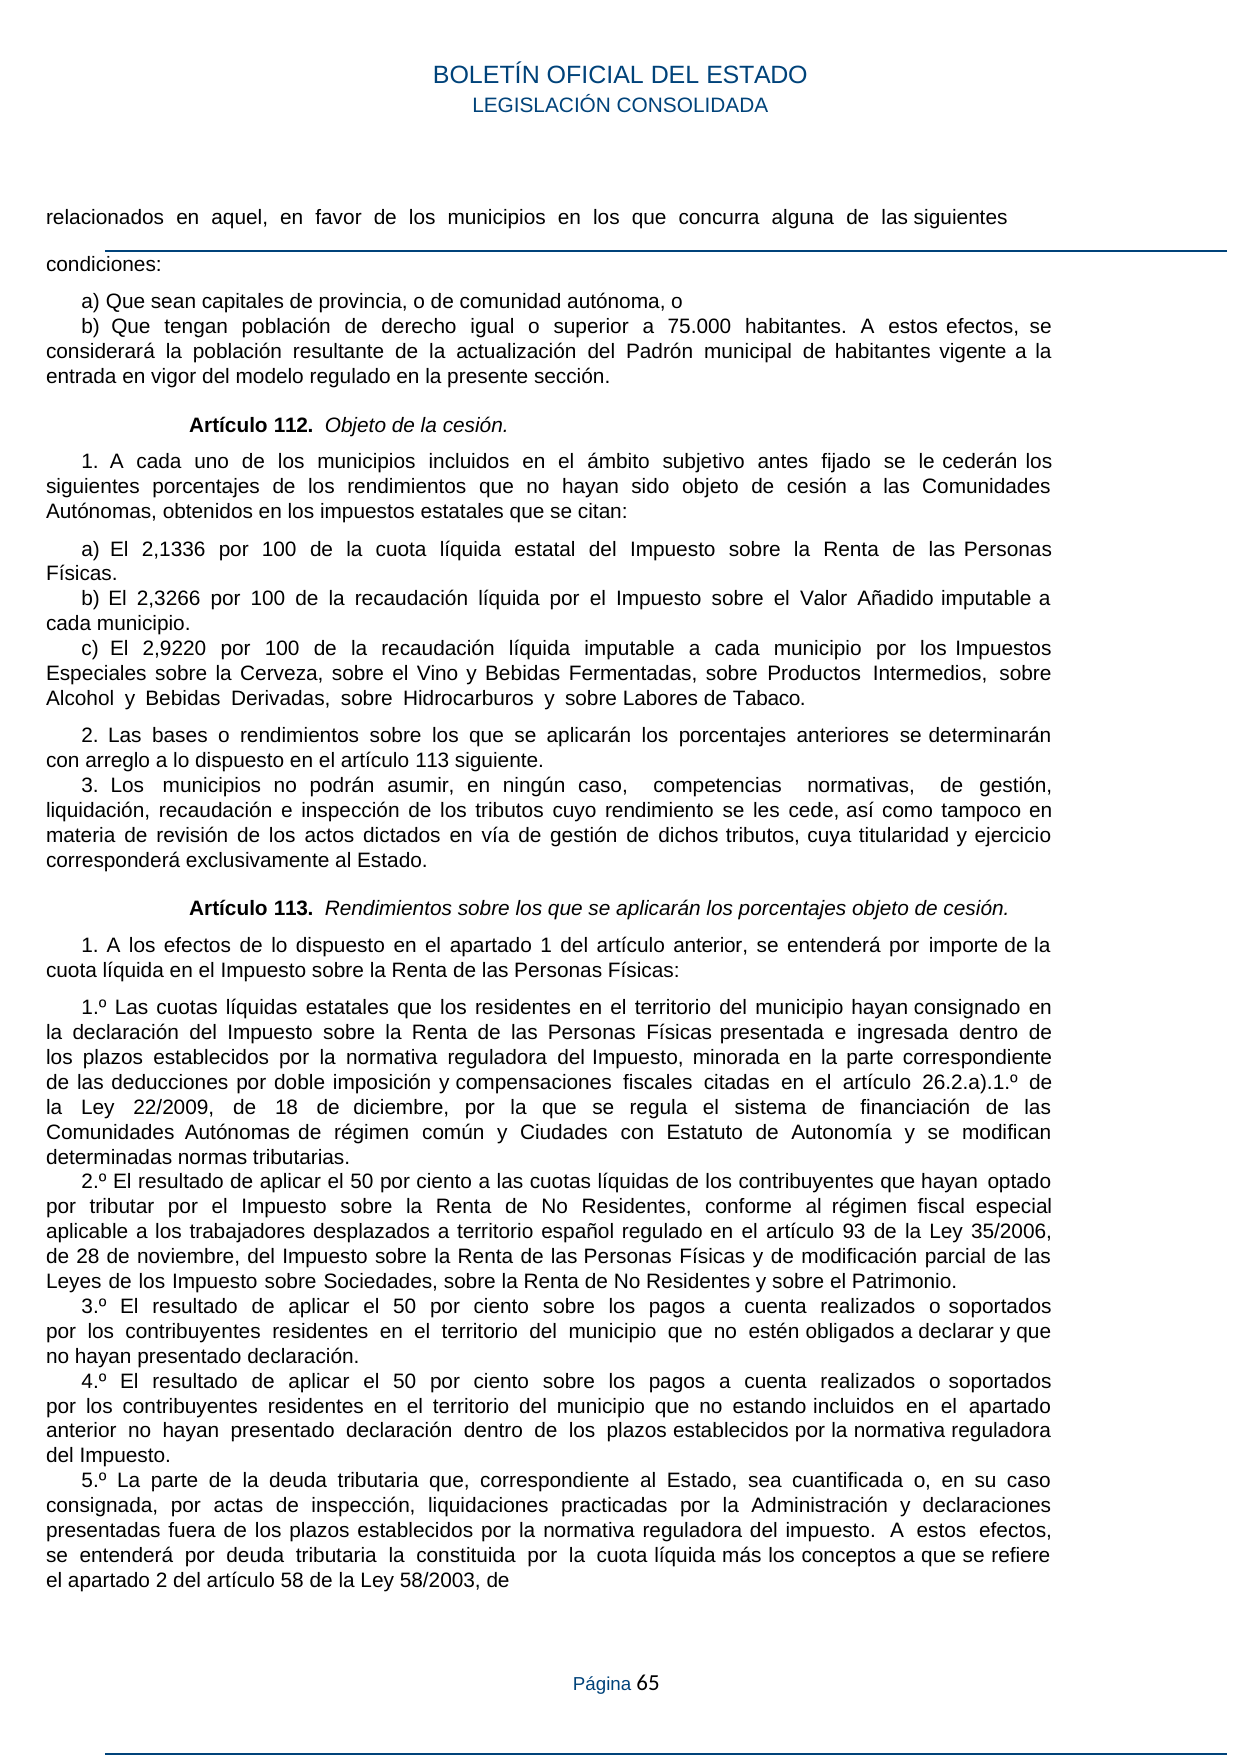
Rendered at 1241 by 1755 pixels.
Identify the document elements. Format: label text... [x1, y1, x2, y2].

list .º El resultado de aplicar el 50 por ciento sobre los pagos a cuenta realizados o soportados por los contribuyentes residentes en el territorio del municipio que no estén obligados a declarar y que no hayan presentado declaración. [46, 1294, 1052, 1368]
list A cada uno de los municipios incluidos en el ámbito subjetivo antes fijado se le cederán los siguientes porcentajes de los rendimientos que no hayan sido objeto de cesión a las Comunidades Autónomas, obtenidos en los impuestos estatales que se citan: [46, 449, 1052, 523]
list .º La parte de la deuda tributaria que, correspondiente al Estado, sea cuantificada o, en su caso consignada, por actas de inspección, liquidaciones practicadas por la Administración y declaraciones presentadas fuera de los plazos establecidos por la normativa reguladora del impuesto. A estos efectos, se entenderá por deuda tributaria la constituida por la cuota líquida más los conceptos a que se refiere el apartado 2 del artículo 58 de la Ley 58/2003, de [46, 1468, 1052, 1592]
list Los municipios no podrán asumir, en ningún caso, competencias normativas, de gestión, liquidación, recaudación e inspección de los tributos cuyo rendimiento se les cede, así como tampoco en materia de revisión de los actos dictados en vía de gestión de dichos tributos, cuya titularidad y ejercicio corresponderá exclusivamente al Estado. [46, 773, 1052, 872]
list .º Las cuotas líquidas estatales que los residentes en el territorio del municipio hayan consignado en la declaración del Impuesto sobre la Renta de las Personas Físicas presentada e ingresada dentro de los plazos establecidos por la normativa reguladora del Impuesto, minorada en la parte correspondiente de las deducciones por doble imposición y compensaciones fiscales citadas en el artículo 26.2.a).1.º de la Ley 22/2009, de 18 de diciembre, por la que se regula el sistema de financiación de las Comunidades Autónomas de régimen común y Ciudades con Estatuto de Autonomía y se modifican determinadas normas tributarias. [46, 995, 1052, 1168]
list .º El resultado de aplicar el 50 por ciento a las cuotas líquidas de los contribuyentes que hayan optado por tributar por el Impuesto sobre la Renta de No Residentes, conforme al régimen fiscal especial aplicable a los trabajadores desplazados a territorio español regulado en el artículo 93 de la Ley 35/2006, de 28 de noviembre, del Impuesto sobre la Renta de las Personas Físicas y de modificación parcial de las Leyes de los Impuesto sobre Sociedades, sobre la Renta de No Residentes y sobre el Patrimonio. [46, 1169, 1052, 1293]
text Artículo 112. Objeto de la cesión. [189, 412, 1195, 436]
text relacionados en aquel, en favor de los municipios en los que concurra alguna de las siguientes condiciones: [46, 205, 1071, 276]
list Que tengan población de derecho igual o superior a 75.000 habitantes. A estos efectos, se considerará la población resultante de la actualización del Padrón municipal de habitantes vigente a la entrada en vigor del modelo regulado en la presente sección. [46, 314, 1052, 388]
list Que sean capitales de provincia, o de comunidad autónoma, o [46, 289, 1195, 313]
list Las bases o rendimientos sobre los que se aplicarán los porcentajes anteriores se determinarán con arreglo a lo dispuesto en el artículo 113 siguiente. [46, 723, 1052, 772]
list .º El resultado de aplicar el 50 por ciento sobre los pagos a cuenta realizados o soportados por los contribuyentes residentes en el territorio del municipio que no estando incluidos en el apartado anterior no hayan presentado declaración dentro de los plazos establecidos por la normativa reguladora del Impuesto. [46, 1368, 1052, 1467]
list A los efectos de lo dispuesto en el apartado 1 del artículo anterior, se entenderá por importe de la cuota líquida en el Impuesto sobre la Renta de las Personas Físicas: [46, 933, 1052, 982]
text Artículo 113. Rendimientos sobre los que se aplicarán los porcentajes objeto de cesión. [189, 896, 1195, 920]
list El 2,1336 por 100 de la cuota líquida estatal del Impuesto sobre la Renta de las Personas Físicas. [46, 536, 1052, 585]
list El 2,3266 por 100 de la recaudación líquida por el Impuesto sobre el Valor Añadido imputable a cada municipio. [46, 586, 1052, 635]
list El 2,9220 por 100 de la recaudación líquida imputable a cada municipio por los Impuestos Especiales sobre la Cerveza, sobre el Vino y Bebidas Fermentadas, sobre Productos Intermedios, sobre Alcohol y Bebidas Derivadas, sobre Hidrocarburos y sobre Labores de Tabaco. [46, 636, 1052, 710]
